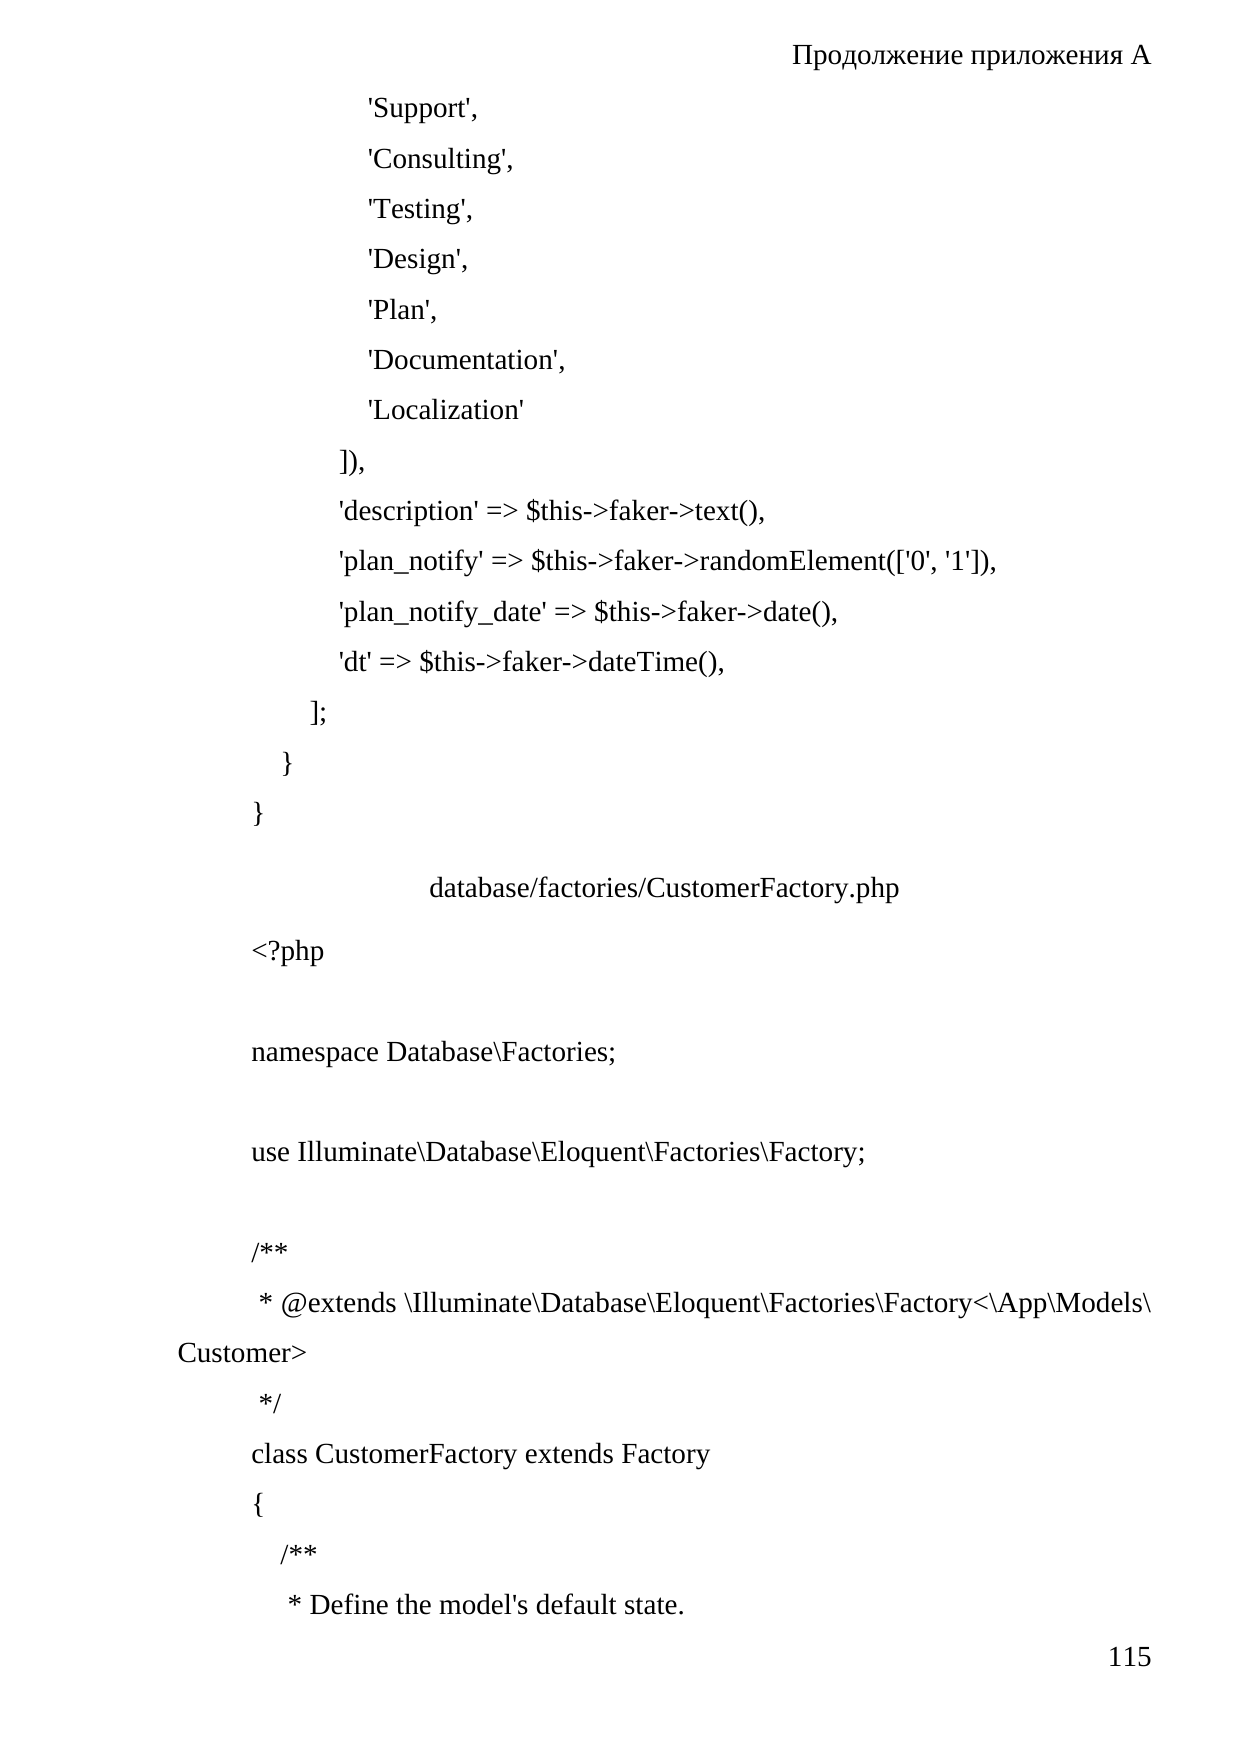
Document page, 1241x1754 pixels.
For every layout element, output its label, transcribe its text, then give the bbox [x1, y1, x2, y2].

text class CustomerFactory extends Factory [177, 1436, 1152, 1470]
text */ [177, 1386, 1152, 1419]
text ]), [177, 443, 1152, 476]
subtitle database/factories/CustomerFactory.php [177, 870, 1152, 904]
text 'Design', [177, 242, 1152, 275]
text /** [177, 1235, 1152, 1268]
text <?php [177, 933, 1152, 967]
text } [177, 795, 1152, 828]
text namespace Database\Factories; [177, 1034, 1152, 1067]
text 'description' => $this->faker->text(), [177, 493, 1152, 527]
text { [177, 1487, 1152, 1520]
text 'dt' => $this->faker->dateTime(), [177, 644, 1152, 678]
text 'Support', [177, 91, 1152, 124]
text 'plan_notify_date' => $this->faker->date(), [177, 594, 1152, 627]
text 'Consulting', [177, 141, 1152, 174]
text 'Localization' [177, 392, 1152, 426]
text 'Testing', [177, 191, 1152, 225]
text use Illuminate\Database\Eloquent\Factories\Factory; [177, 1134, 1152, 1168]
text } [177, 745, 1152, 778]
text ]; [177, 694, 1152, 728]
text 'plan_notify' => $this->faker->randomElement(['0', '1']), [177, 543, 1152, 577]
text * @extends \Illuminate\Database\Eloquent\Factories\Factory<\App\Models\Customer> [177, 1285, 1152, 1369]
text * Define the model's default state. [177, 1587, 1152, 1621]
text 'Documentation', [177, 342, 1152, 376]
text /** [177, 1537, 1152, 1570]
text 'Plan', [177, 292, 1152, 325]
